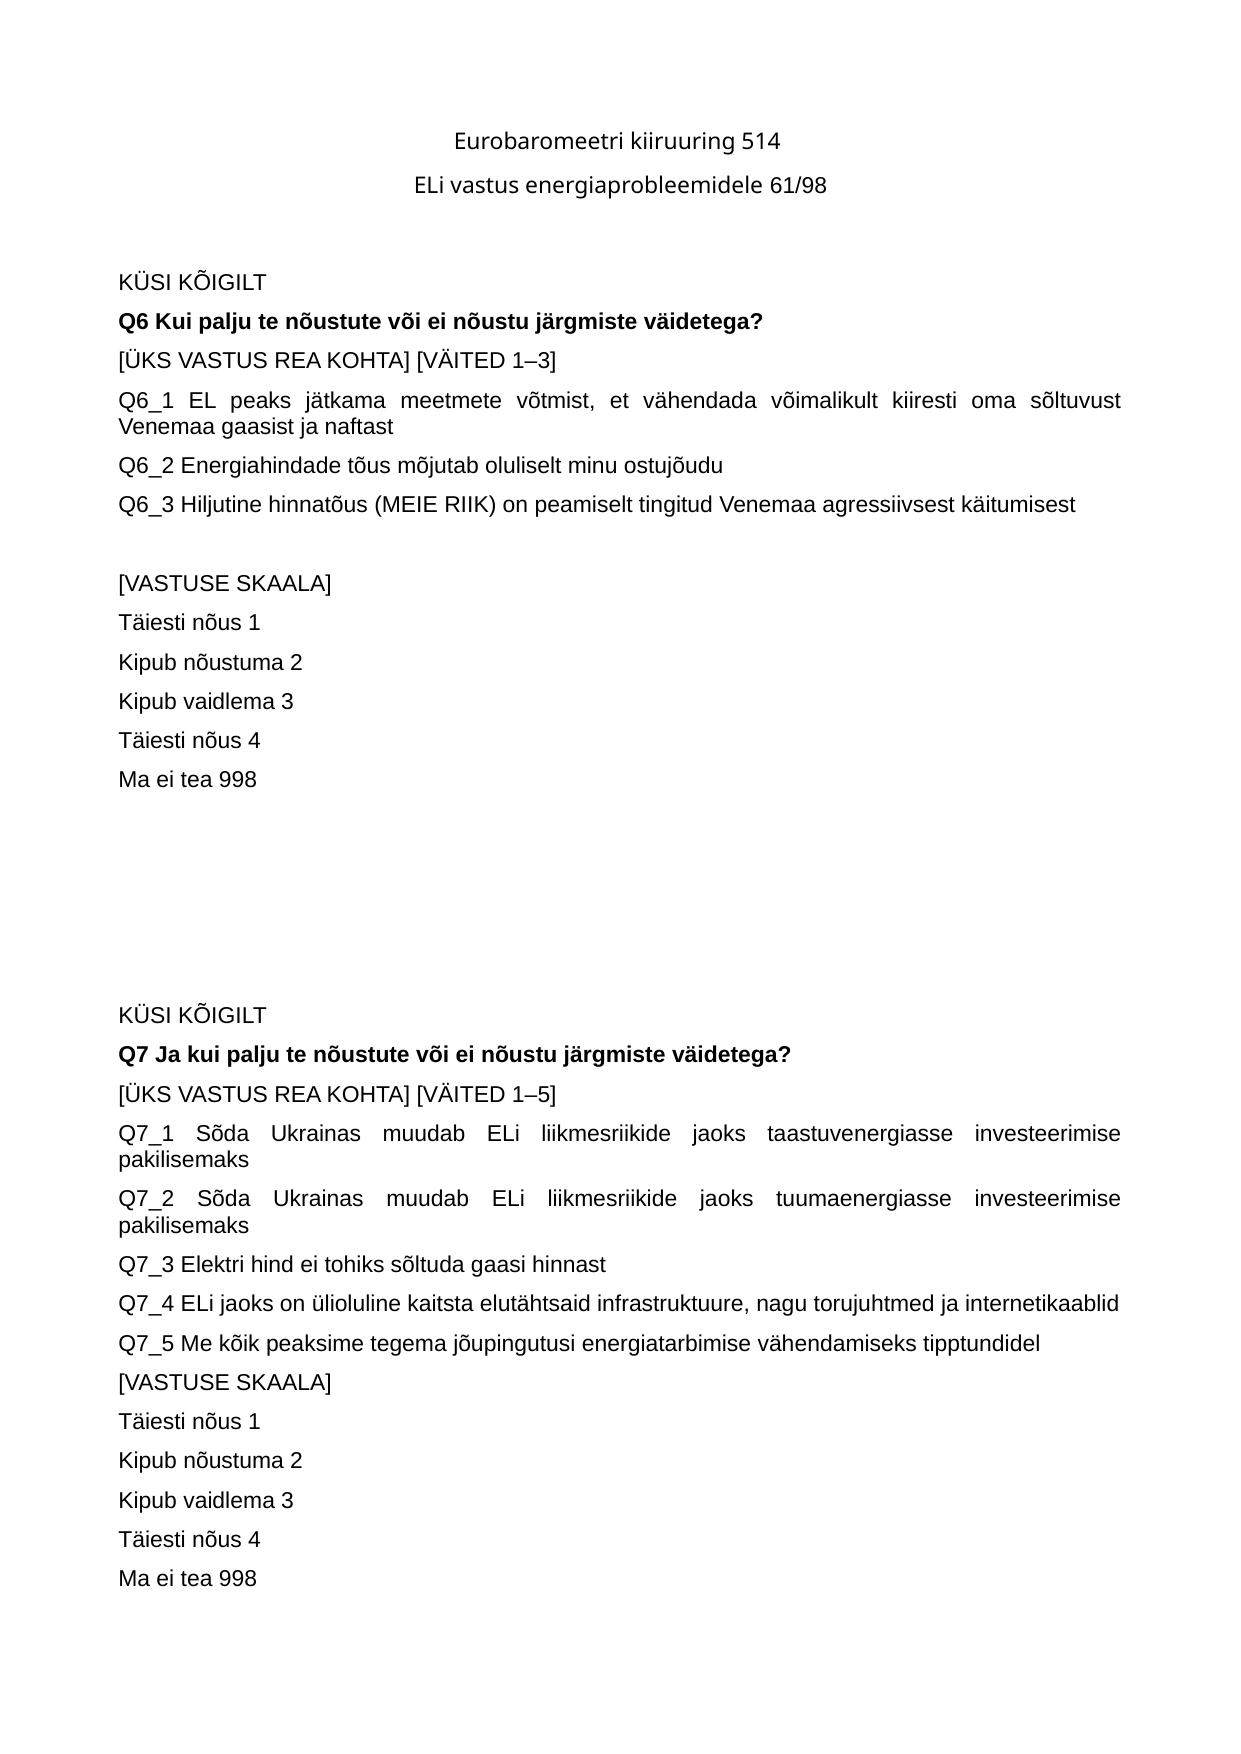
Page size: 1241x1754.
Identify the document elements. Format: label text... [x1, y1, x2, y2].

text Q7_2 Sõda Ukrainas muudab ELi liikmesriikide jaoks tuumaenergiasse investeerimise pakilisemaks [118, 1185, 1122, 1238]
text KÜSI KÕIGILT [118, 269, 1122, 295]
text [ÜKS VASTUS REA KOHTA] [VÄITED 1–3] [118, 347, 1122, 374]
text KÜSI KÕIGILT [118, 1002, 1122, 1028]
text Kipub vaidlema 3 [118, 688, 1122, 714]
text Kipub vaidlema 3 [118, 1487, 1122, 1513]
text Q7_4 ELi jaoks on ülioluline kaitsta elutähtsaid infrastruktuure, nagu torujuhtmed ja internetikaablid [118, 1290, 1122, 1317]
text Täiesti nõus 4 [118, 727, 1122, 753]
text Q6_1 EL peaks jätkama meetmete võtmist, et vähendada võimalikult kiiresti oma sõltuvust Venemaa gaasist ja naftast [118, 387, 1122, 439]
text Täiesti nõus 1 [118, 609, 1122, 636]
text Ma ei tea 998 [118, 1565, 1122, 1592]
text Kipub nõustuma 2 [118, 1447, 1122, 1474]
text Kipub nõustuma 2 [118, 648, 1122, 675]
text Täiesti nõus 1 [118, 1408, 1122, 1434]
text Q7_5 Me kõik peaksime tegema jõupingutusi energiatarbimise vähendamiseks tipptundidel [118, 1329, 1122, 1356]
text [ÜKS VASTUS REA KOHTA] [VÄITED 1–5] [118, 1081, 1122, 1107]
text Q7 Ja kui palju te nõustute või ei nõustu järgmiste väidetega? [118, 1041, 1122, 1068]
text Q6_3 Hiljutine hinnatõus (MEIE RIIK) on peamiselt tingitud Venemaa agressiivsest käitumisest [118, 491, 1122, 518]
text Q7_3 Elektri hind ei tohiks sõltuda gaasi hinnast [118, 1251, 1122, 1277]
text Q7_1 Sõda Ukrainas muudab ELi liikmesriikide jaoks taastuvenergiasse investeerimise pakilisemaks [118, 1120, 1122, 1172]
text [VASTUSE SKAALA] [118, 1369, 1122, 1395]
text Q6_2 Energiahindade tõus mõjutab oluliselt minu ostujõudu [118, 452, 1122, 478]
text Täiesti nõus 4 [118, 1526, 1122, 1552]
text [VASTUSE SKAALA] [118, 570, 1122, 596]
text Q6 Kui palju te nõustute või ei nõustu järgmiste väidetega? [118, 308, 1122, 334]
text Ma ei tea 998 [118, 766, 1122, 793]
